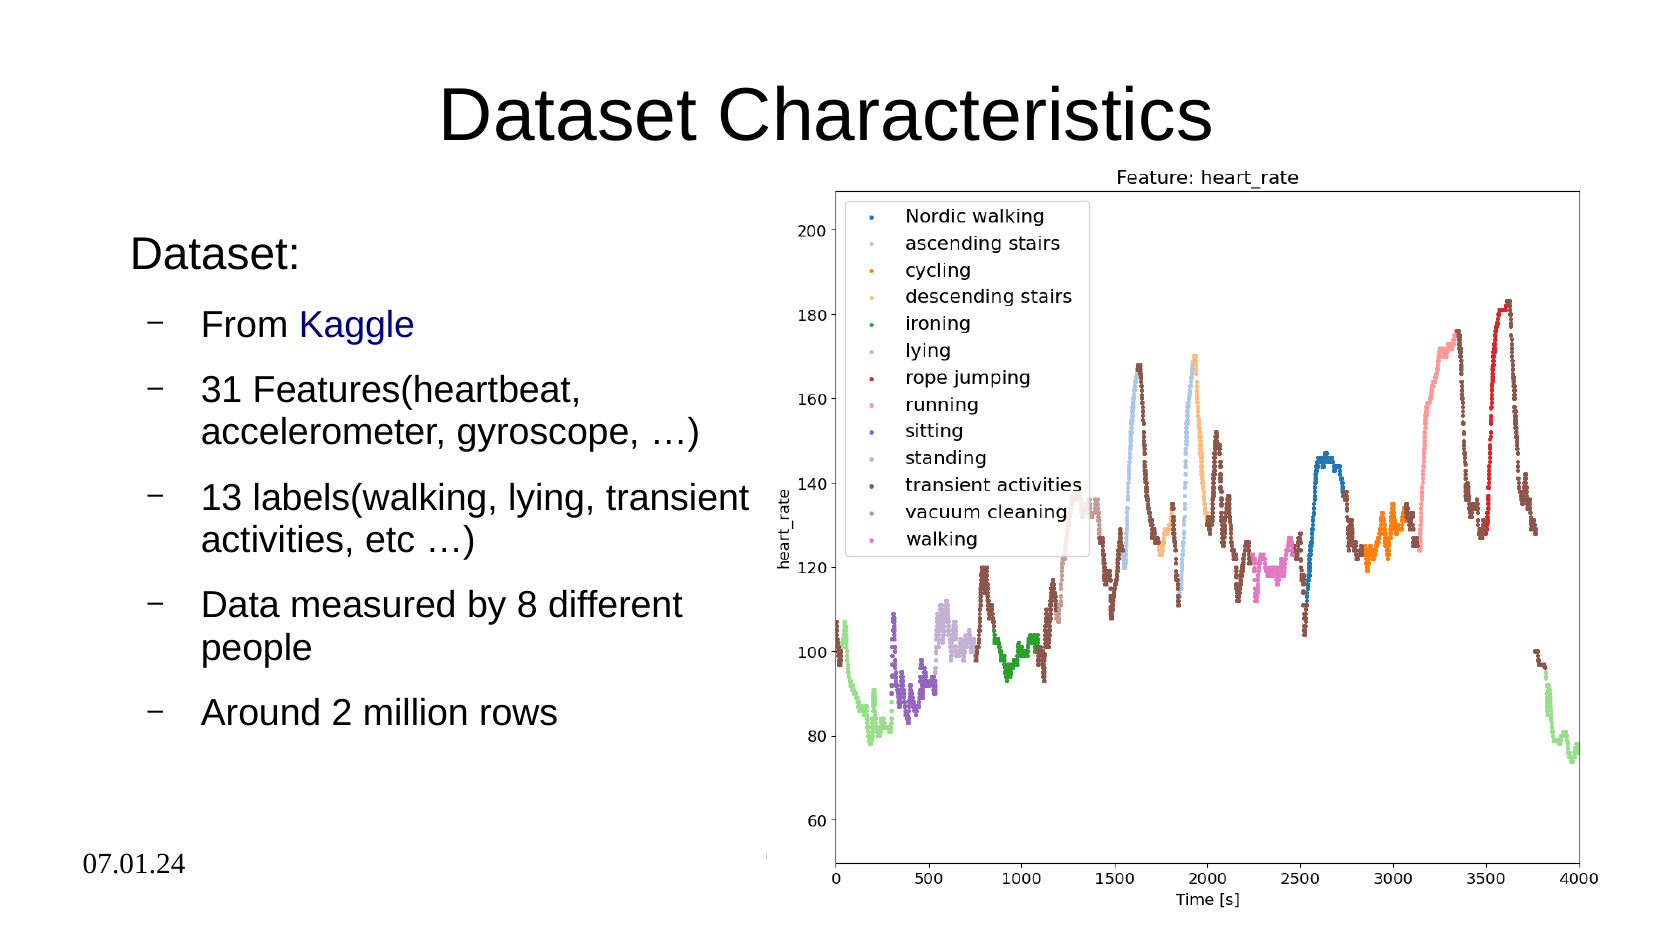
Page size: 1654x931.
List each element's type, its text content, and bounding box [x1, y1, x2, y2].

list Dataset: From Kaggle 31 Features(heartbeat, accelerometer, gyroscope, …) 13 labels(walking, lying, transient activities, etc …) Data measured by 8 different people Around 2 million rows [59, 228, 767, 768]
picture [767, 161, 1607, 916]
title Dataset Characteristics [82, 37, 1571, 193]
